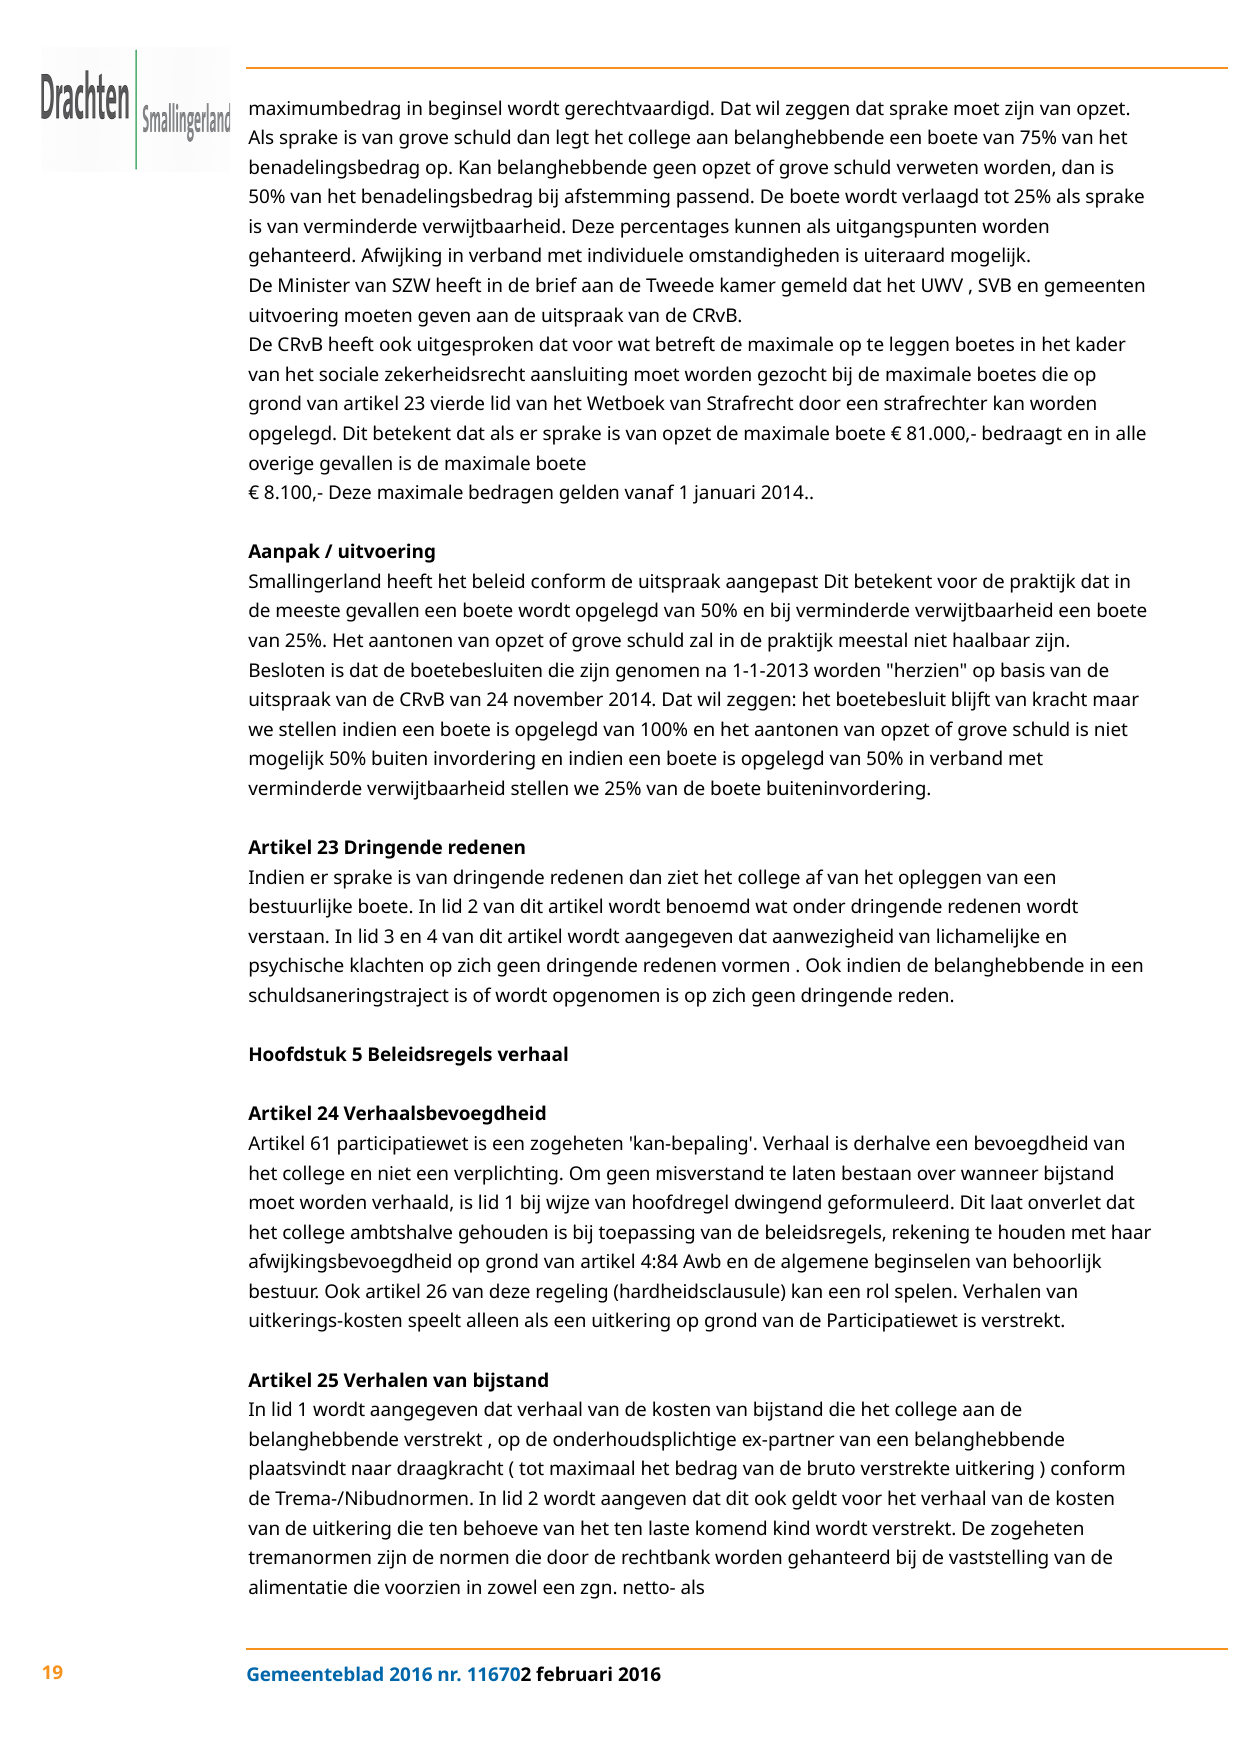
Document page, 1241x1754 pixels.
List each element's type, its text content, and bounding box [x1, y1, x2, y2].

text Smallingerland heeft het beleid conform de uitspraak aangepast Dit betekent voor de praktijk dat in de meeste gevallen een boete wordt opgelegd van 50% en bij verminderde verwijtbaarheid een boete van 25%. Het aantonen van opzet of grove schuld zal in de praktijk meestal niet haalbaar zijn. Besloten is dat de boetebesluiten die zijn genomen na 1-1-2013 worden "herzien" op basis van de uitspraak van de CRvB van 24 november 2014. Dat wil zeggen: het boetebesluit blijft van kracht maar we stellen indien een boete is opgelegd van 100% en het aantonen van opzet of grove schuld is niet mogelijk 50% buiten invordering en indien een boete is opgelegd van 50% in verband met verminderde verwijtbaarheid stellen we 25% van de boete buiteninvordering. [248, 568, 1152, 801]
text Indien er sprake is van dringende redenen dan ziet het college af van het opleggen van een bestuurlijke boete. In lid 2 van dit artikel wordt benoemd wat onder dringende redenen wordt verstaan. In lid 3 en 4 van dit artikel wordt aangegeven dat aanwezigheid van lichamelijke en psychische klachten op zich geen dringende redenen vormen . Ook indien de belanghebbende in een schuldsaneringstraject is of wordt opgenomen is op zich geen dringende reden. [248, 864, 1152, 1008]
text Aanpak / uitvoering [248, 538, 1152, 564]
text In lid 1 wordt aangegeven dat verhaal van de kosten van bijstand die het college aan de belanghebbende verstrekt , op de onderhoudsplichtige ex-partner van een belanghebbende plaatsvindt naar draagkracht ( tot maximaal het bedrag van de bruto verstrekte uitkering ) conform de Trema-/Nibudnormen. In lid 2 wordt aangeven dat dit ook geldt voor het verhaal van de kosten van de uitkering die ten behoeve van het ten laste komend kind wordt verstrekt. De zogeheten tremanormen zijn de normen die door de rechtbank worden gehanteerd bij de vaststelling van de alimentatie die voorzien in zowel een zgn. netto- als [248, 1396, 1152, 1600]
text maximumbedrag in beginsel wordt gerechtvaardigd. Dat wil zeggen dat sprake moet zijn van opzet. Als sprake is van grove schuld dan legt het college aan belanghebbende een boete van 75% van het benadelingsbedrag op. Kan belanghebbende geen opzet of grove schuld verweten worden, dan is 50% van het benadelingsbedrag bij afstemming passend. De boete wordt verlaagd tot 25% als sprake is van verminderde verwijtbaarheid. Deze percentages kunnen als uitgangspunten worden gehanteerd. Afwijking in verband met individuele omstandigheden is uiteraard mogelijk. [248, 95, 1152, 268]
text € 8.100,- Deze maximale bedragen gelden vanaf 1 januari 2014.. [248, 479, 1152, 505]
picture [41, 47, 231, 172]
text De Minister van SZW heeft in de brief aan de Tweede kamer gemeld dat het UWV , SVB en gemeenten uitvoering moeten geven aan de uitspraak van de CRvB. [248, 272, 1152, 328]
text Hoofdstuk 5 Beleidsregels verhaal [248, 1041, 1152, 1067]
text Artikel 61 participatiewet is een zogeheten 'kan-bepaling'. Verhaal is derhalve een bevoegdheid van het college en niet een verplichting. Om geen misverstand te laten bestaan over wanneer bijstand moet worden verhaald, is lid 1 bij wijze van hoofdregel dwingend geformuleerd. Dit laat onverlet dat het college ambtshalve gehouden is bij toepassing van de beleidsregels, rekening te houden met haar afwijkingsbevoegdheid op grond van artikel 4:84 Awb en de algemene beginselen van behoorlijk bestuur. Ook artikel 26 van deze regeling (hardheidsclausule) kan een rol spelen. Verhalen van uitkerings-kosten speelt alleen als een uitkering op grond van de Participatiewet is verstrekt. [248, 1130, 1152, 1333]
text Artikel 25 Verhalen van bijstand [248, 1367, 1152, 1393]
text De CRvB heeft ook uitgesproken dat voor wat betreft de maximale op te leggen boetes in het kader van het sociale zekerheidsrecht aansluiting moet worden gezocht bij de maximale boetes die op grond van artikel 23 vierde lid van het Wetboek van Strafrecht door een strafrechter kan worden opgelegd. Dit betekent dat als er sprake is van opzet de maximale boete € 81.000,- bedraagt en in alle overige gevallen is de maximale boete [248, 331, 1152, 476]
text Artikel 24 Verhaalsbevoegdheid [248, 1101, 1152, 1126]
text Artikel 23 Dringende redenen [248, 834, 1152, 860]
